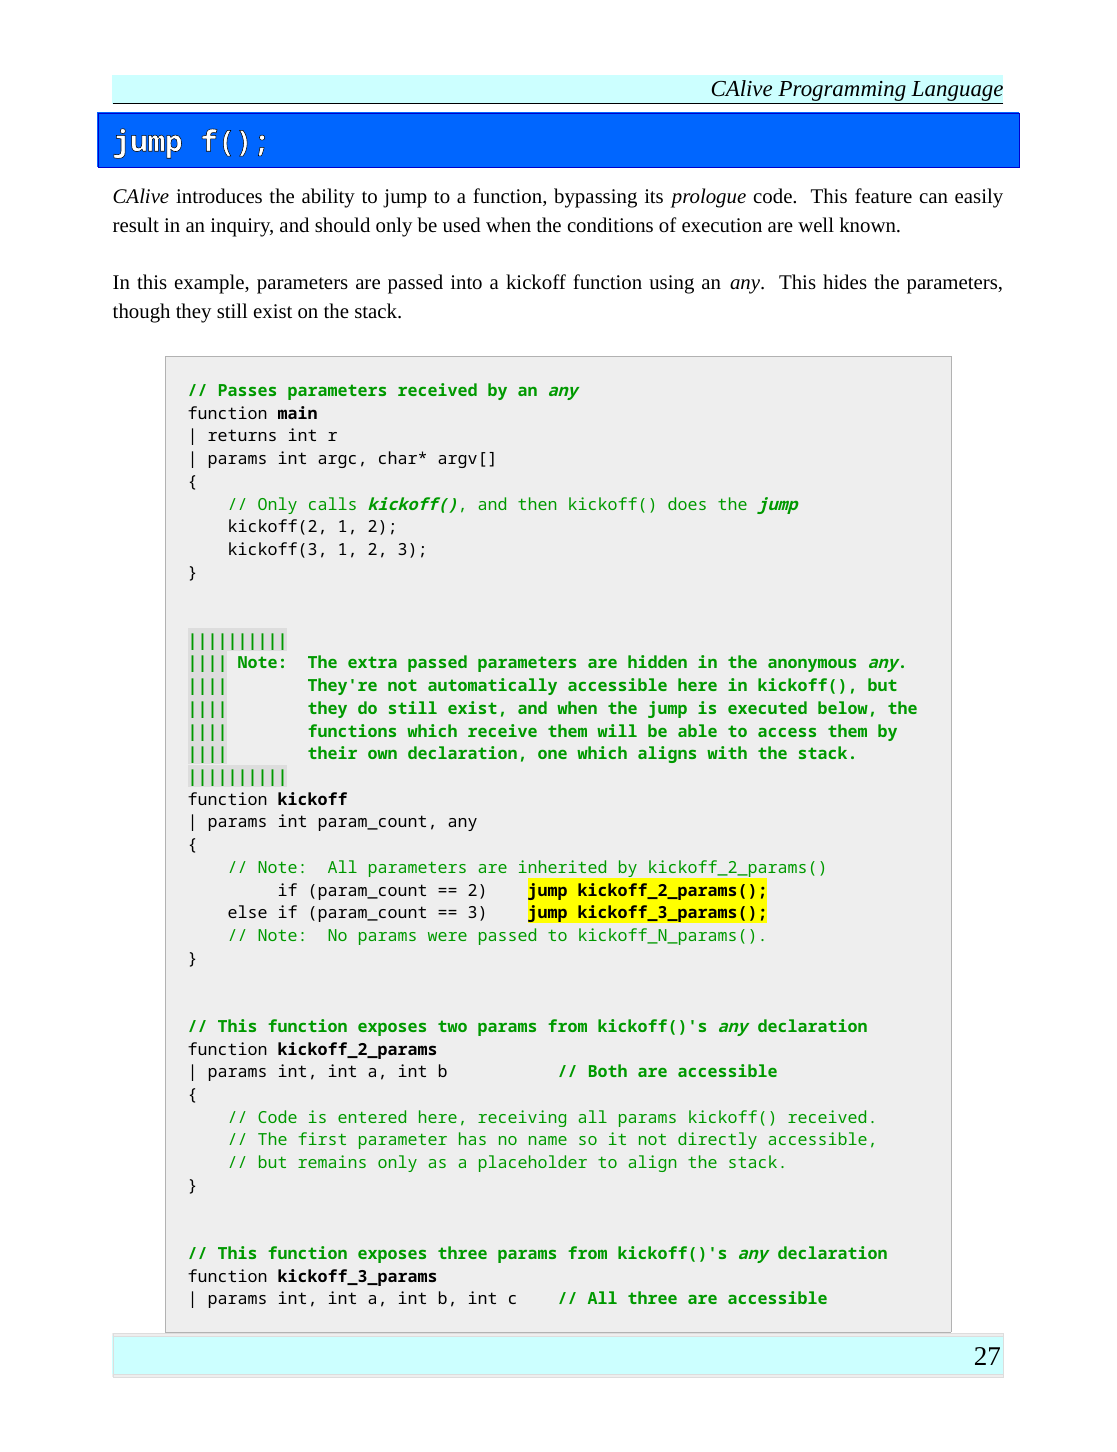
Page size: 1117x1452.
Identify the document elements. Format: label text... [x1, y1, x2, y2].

text In this example, parameters are passed into a kickoff function using an any. This hides the parameters, though they still exist on the stack. [112, 270, 1003, 323]
text CAlive introduces the ability to jump to a function, bypassing its prologue code. This feature can easily result in an inquiry, and should only be used when the conditions of execution are well known. [112, 184, 1003, 237]
subtitle jump f(); [99, 114, 1019, 167]
text // Passes parameters received by an any function main | returns int r | params int argc, char* argv[] { // Only calls kickoff(), and then kickoff() does the jump kickoff(2, 1, 2); kickoff(3, 1, 2, 3); } |||||||||| |||| Note: The extra passed parameters are hidden in the anonymous any. |||| They're not automatically accessible here in kickoff(), but |||| they do still exist, and when the jump is executed below, the |||| functions which receive them will be able to access them by |||| their own declaration, one which aligns with the stack. |||||||||| function kickoff | params int param_count, any { // Note: All parameters are inherited by kickoff_2_params() if (param_count == 2) jump kickoff_2_params(); else if (param_count == 3) jump kickoff_3_params(); // Note: No params were passed to kickoff_N_params(). } // This function exposes two params from kickoff()'s any declaration function kickoff_2_params | params int, int a, int b // Both are accessible { // Code is entered here, receiving all params kickoff() received. // The first parameter has no name so it not directly accessible, // but remains only as a placeholder to align the stack. } // This function exposes three params from kickoff()'s any declaration function kickoff_3_params | params int, int a, int b, int c // All three are accessible [166, 357, 951, 1332]
